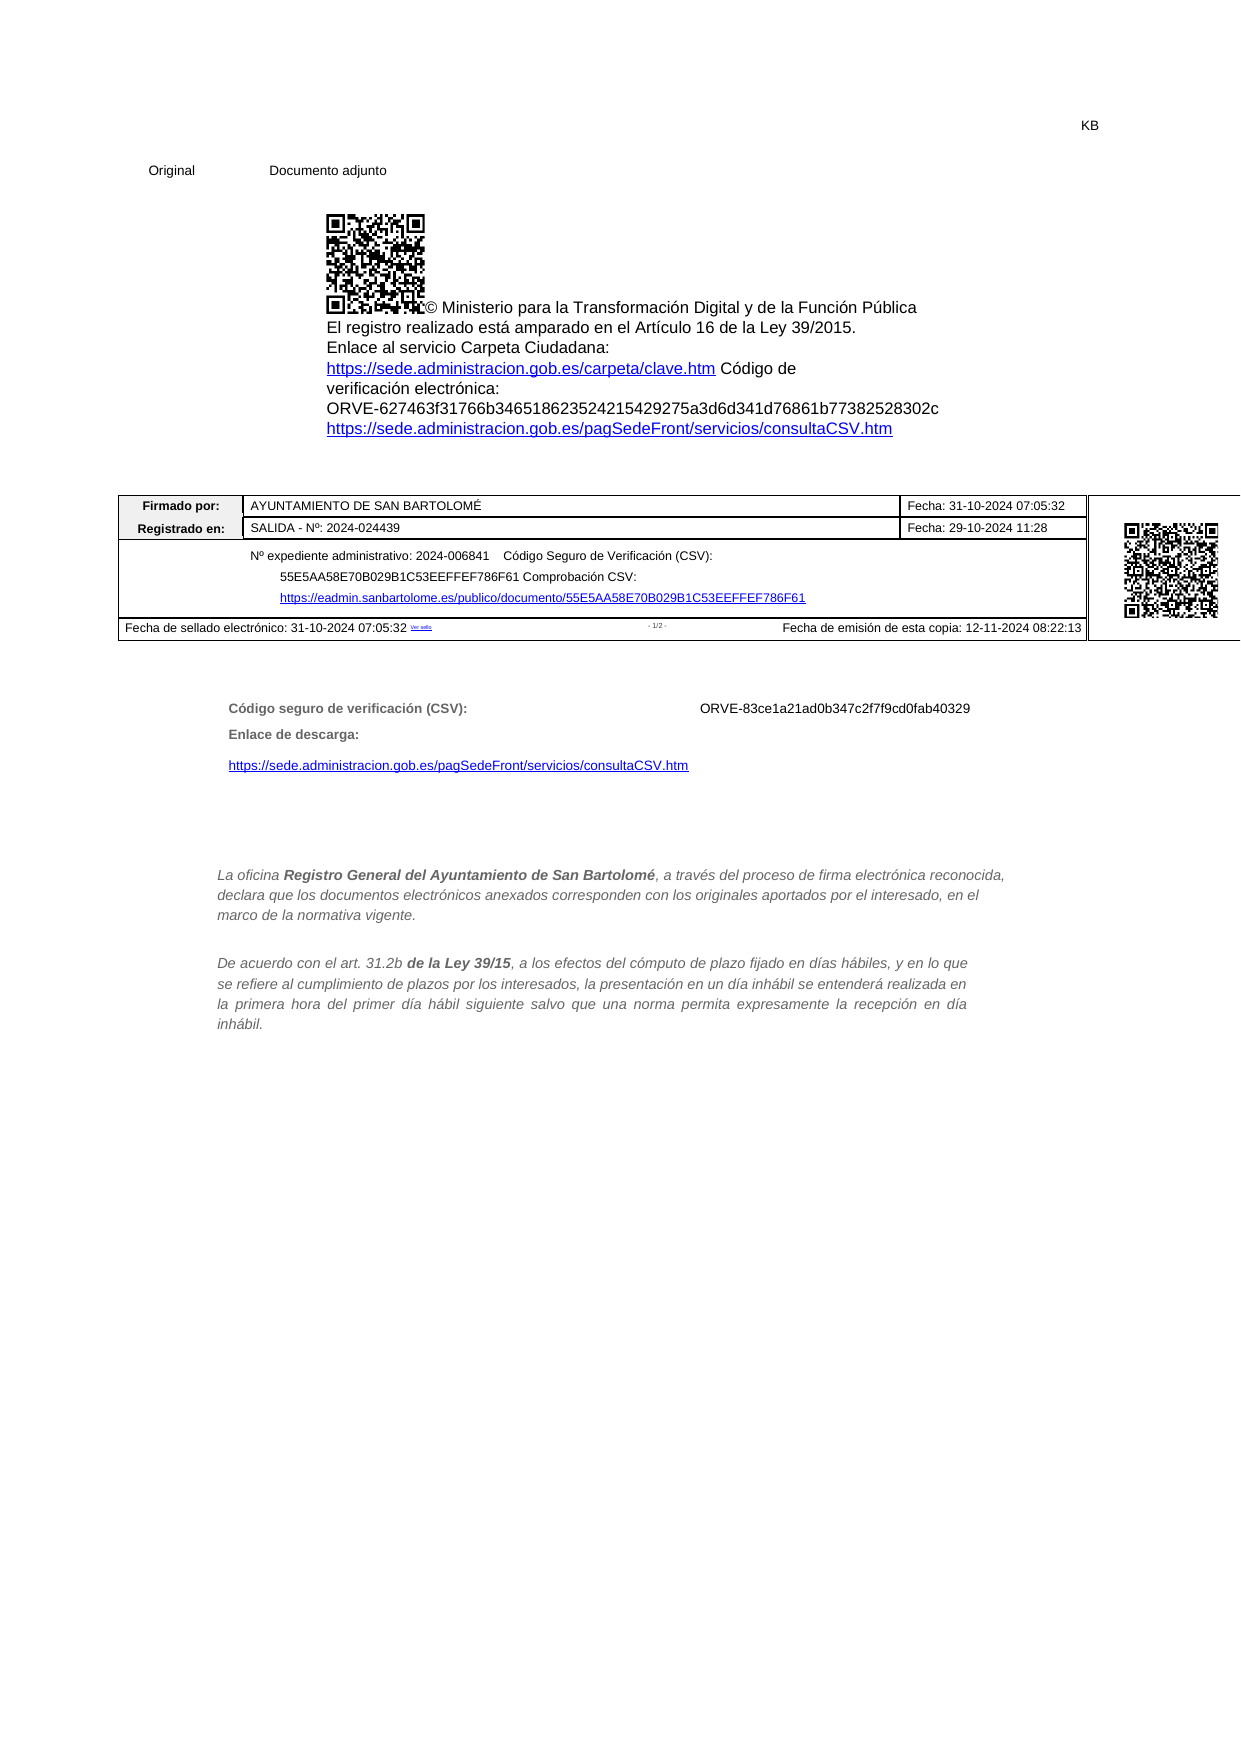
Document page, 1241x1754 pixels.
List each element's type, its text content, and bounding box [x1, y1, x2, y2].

table_cell Fecha de sellado electrónico: 31-10-2024 07:05:32 Ver sello - 1/2 - Fecha de emisión de esta copia: 12-11-2024 08:22:13 [119, 619, 1086, 640]
text KB [118, 118, 1099, 134]
table_cell Fecha: 29-10-2024 11:28 [901, 518, 1086, 538]
text Código seguro de verificación (CSV): ORVE-83ce1a21ad0b347c2f7f9cd0fab40329 [228, 701, 1122, 717]
table_cell Registrado en: [119, 520, 242, 536]
text El registro realizado está amparado en el Artículo 16 de la Ley 39/2015. [326, 318, 1122, 337]
text De acuerdo con el art. 31.2b de la Ley 39/15, a los efectos del cómputo de plazo fijado en días hábiles, y en lo que se refiere al cumplimiento de plazos por los interesados, la presentación en un día inhábil se entenderá realizada en la primera hora del primer día hábil siguiente salvo que una norma permita expresamente la recepción en día inhábil. [217, 955, 970, 1032]
table_header Fecha: 31-10-2024 07:05:32 [901, 496, 1086, 516]
text Enlace de descarga: https://sede.administracion.gob.es/pagSedeFront/servicios/consultaCSV.htm [228, 727, 1122, 773]
text Enlace al servicio Carpeta Ciudadana: https://sede.administracion.gob.es/carpeta/clave.htm Código de verificación electrónica: [326, 338, 871, 398]
text © Ministerio para la Transformación Digital y de la Función Pública [326, 215, 1122, 317]
table_cell Nº expediente administrativo: 2024-006841 Código Seguro de Verificación (CSV): 55E5AA58E70B029B1C53EEFFEF786F61 Comprobación CSV: https://eadmin.sanbartolome.es/publico/documento/55E5AA58E70B029B1C53EEFFEF786F61 [119, 540, 1086, 617]
table_cell SALIDA - Nº: 2024-024439 [244, 518, 899, 538]
table_header [1089, 496, 1240, 640]
text Original Documento adjunto [148, 162, 1122, 178]
text https://sede.administracion.gob.es/pagSedeFront/servicios/consultaCSV.htm [326, 419, 1122, 438]
text ORVE-627463f31766b346518623524215429275a3d6d341d76861b77382528302c [326, 399, 1122, 418]
table_header AYUNTAMIENTO DE SAN BARTOLOMÉ [244, 496, 899, 516]
text La oficina Registro General del Ayuntamiento de San Bartolomé, a través del proceso de firma electrónica reconocida, declara que los documentos electrónicos anexados corresponden con los originales aportados por el interesado, en el marco de la normativa vigente. [217, 867, 1025, 924]
table_header Firmado por: [119, 496, 242, 513]
